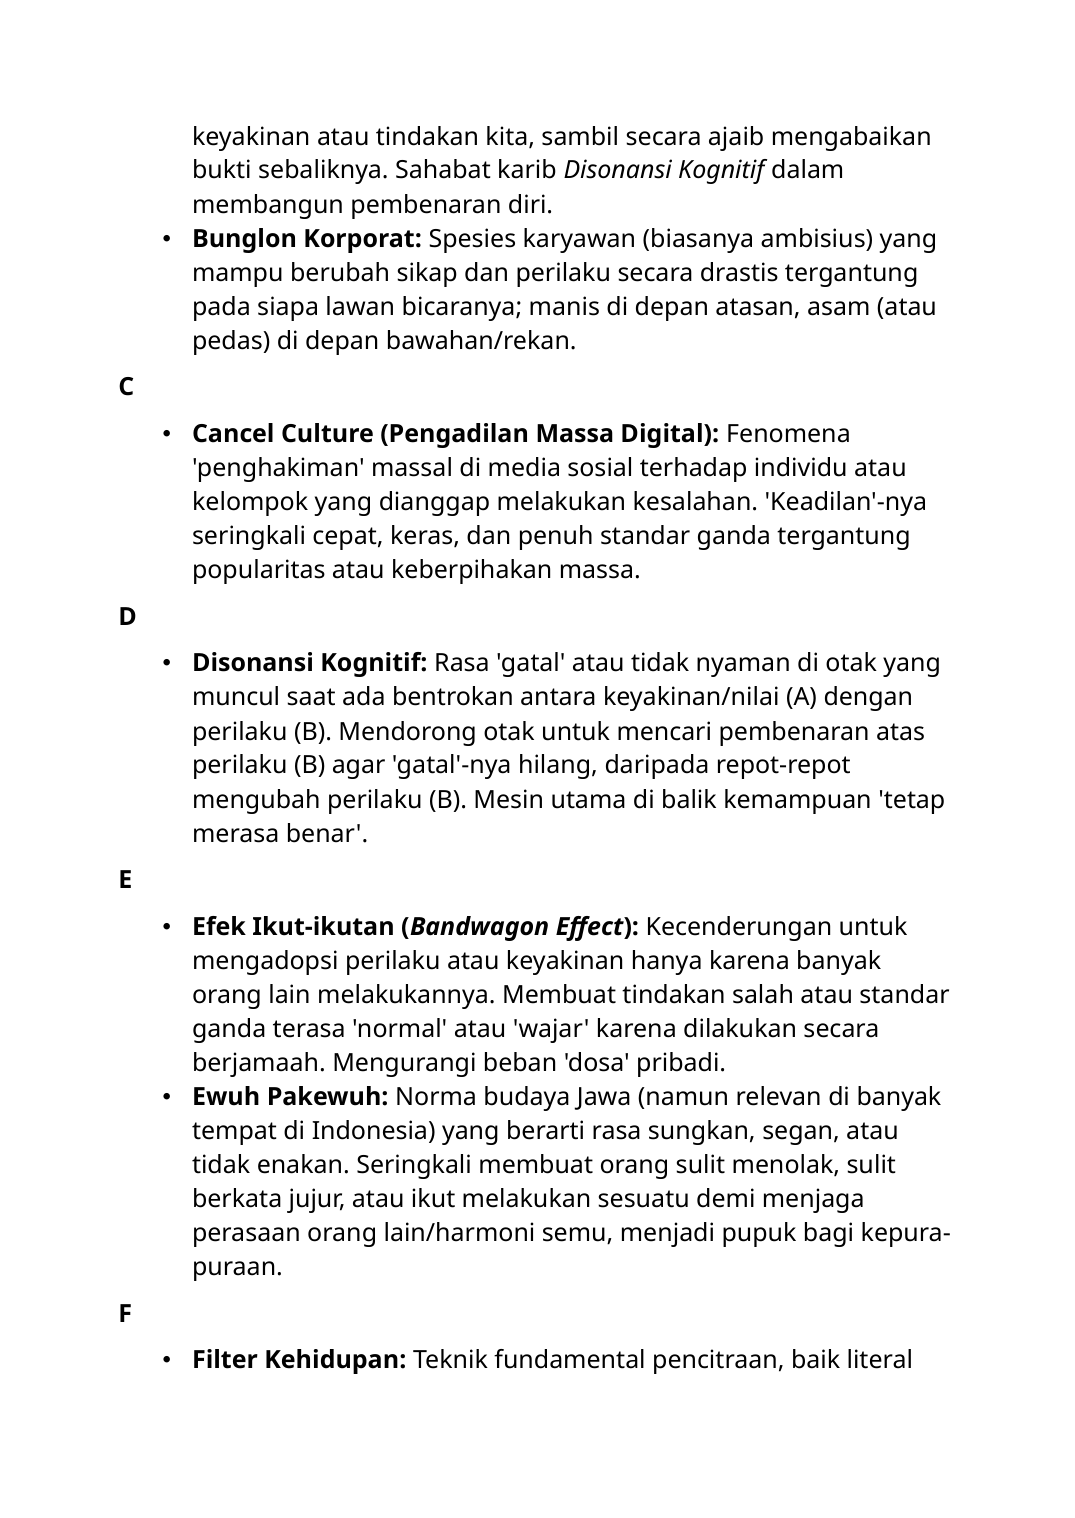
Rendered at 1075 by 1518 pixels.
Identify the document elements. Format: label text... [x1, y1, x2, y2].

text E [118, 862, 957, 896]
list Efek Ikut-ikutan (Bandwagon Effect): Kecenderungan untuk mengadopsi perilaku atau keyakinan hanya karena banyak orang lain melakukannya. Membuat tindakan salah atau standar ganda terasa 'normal' atau 'wajar' karena dilakukan secara berjamaah. Mengurangi beban 'dosa' pribadi. [162, 908, 957, 1079]
list Filter Kehidupan: Teknik fundamental pencitraan, baik literal [162, 1342, 957, 1376]
text C [118, 369, 957, 403]
text F [118, 1296, 957, 1330]
list Bunglon Korporat: Spesies karyawan (biasanya ambisius) yang mampu berubah sikap dan perilaku secara drastis tergantung pada siapa lawan bicaranya; manis di depan atasan, asam (atau pedas) di depan bawahan/rekan. [162, 220, 957, 357]
text D [118, 598, 957, 632]
list keyakinan atau tindakan kita, sambil secara ajaib mengabaikan bukti sebaliknya. Sahabat karib Disonansi Kognitif dalam membangun pembenaran diri. [162, 118, 957, 220]
list Ewuh Pakewuh: Norma budaya Jawa (namun relevan di banyak tempat di Indonesia) yang berarti rasa sungkan, segan, atau tidak enakan. Seringkali membuat orang sulit menolak, sulit berkata jujur, atau ikut melakukan sesuatu demi menjaga perasaan orang lain/harmoni semu, menjadi pupuk bagi kepura-puraan. [162, 1079, 957, 1283]
list Cancel Culture (Pengadilan Massa Digital): Fenomena 'penghakiman' massal di media sosial terhadap individu atau kelompok yang dianggap melakukan kesalahan. 'Keadilan'-nya seringkali cepat, keras, dan penuh standar ganda tergantung popularitas atau keberpihakan massa. [162, 416, 957, 586]
list Disonansi Kognitif: Rasa 'gatal' atau tidak nyaman di otak yang muncul saat ada bentrokan antara keyakinan/nilai (A) dengan perilaku (B). Mendorong otak untuk mencari pembenaran atas perilaku (B) agar 'gatal'-nya hilang, daripada repot-repot mengubah perilaku (B). Mesin utama di balik kemampuan 'tetap merasa benar'. [162, 645, 957, 849]
